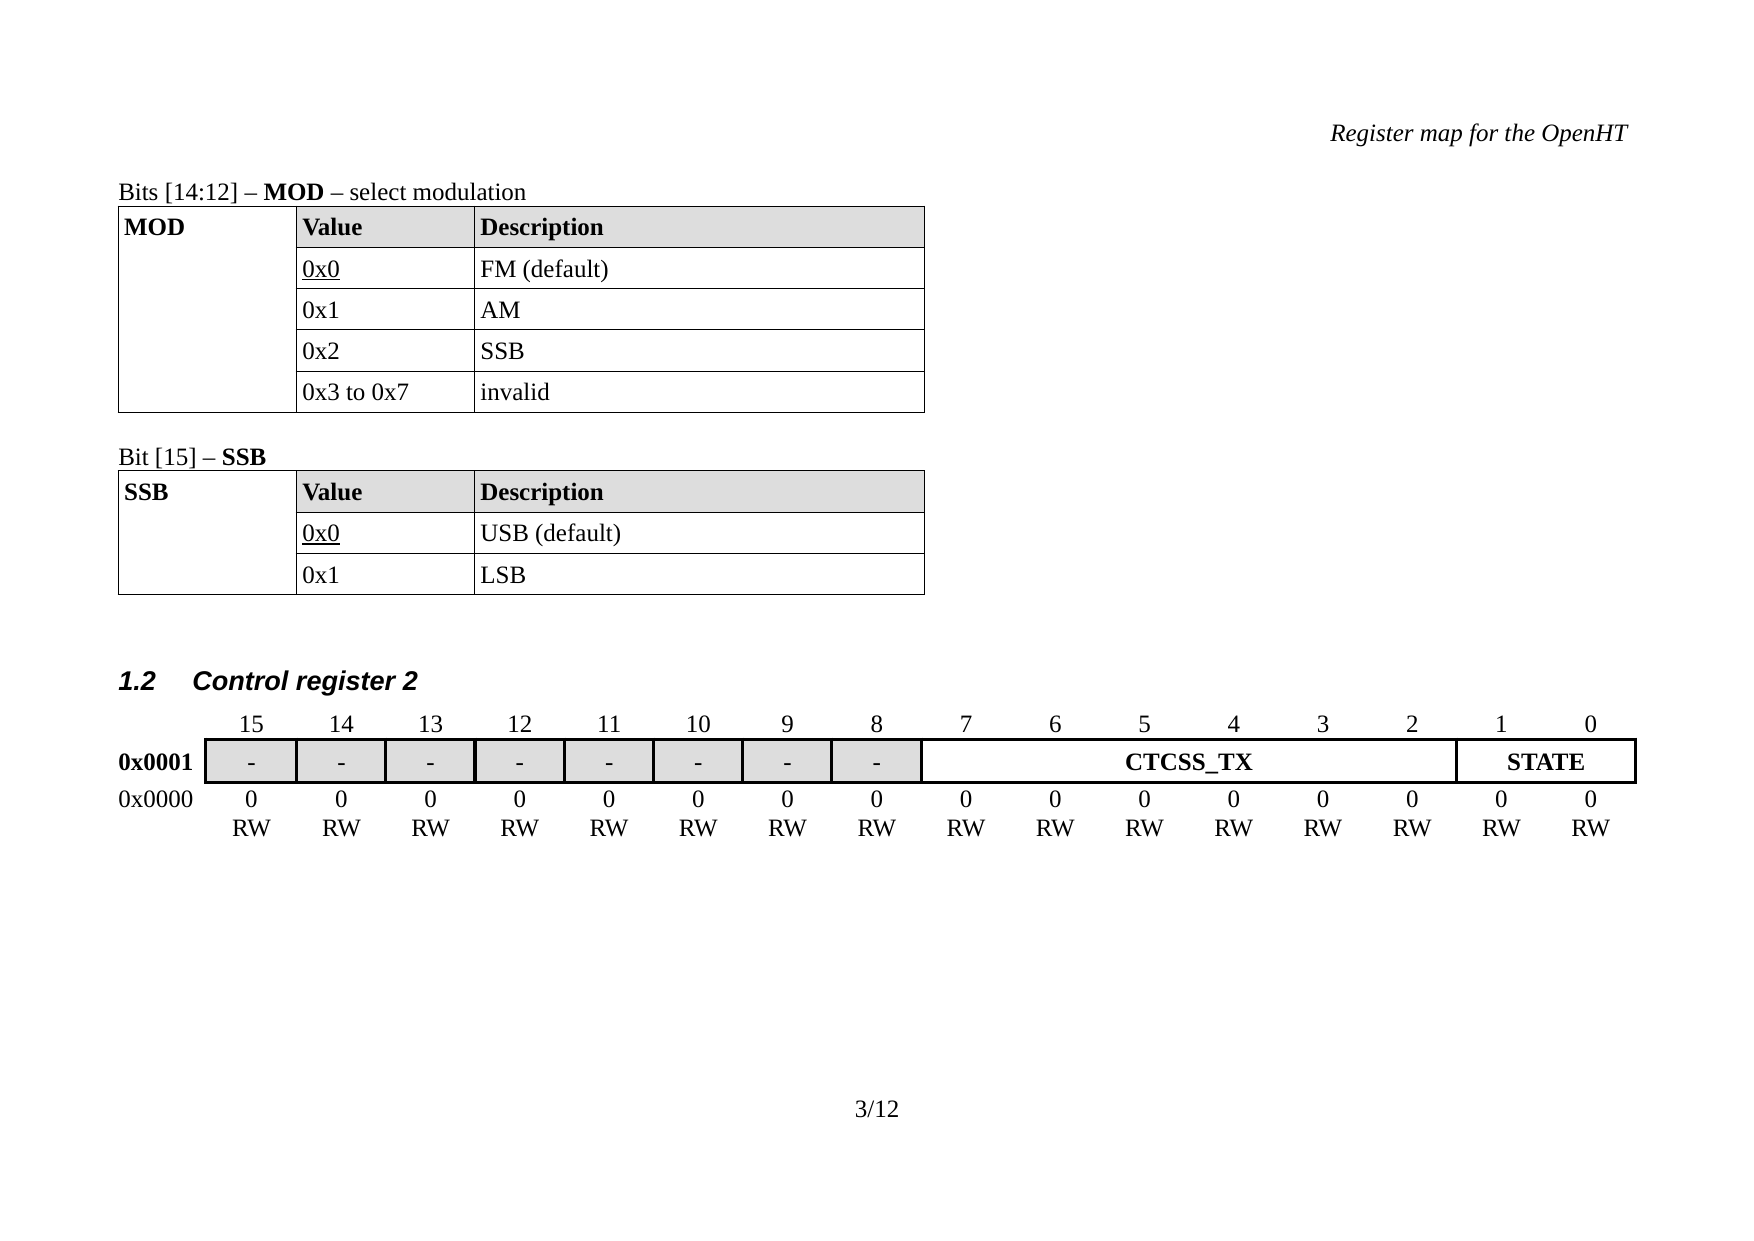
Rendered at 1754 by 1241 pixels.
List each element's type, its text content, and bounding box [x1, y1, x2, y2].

table_header 15 [206, 709, 297, 738]
table_cell 0 [1010, 784, 1100, 813]
table_cell - [655, 741, 741, 781]
table_cell 0x0 [297, 513, 474, 553]
table_header 1 [1457, 709, 1546, 738]
table_header 11 [564, 709, 653, 738]
table_header Description [475, 207, 924, 247]
table_cell RW [743, 813, 832, 842]
table_header Value [297, 471, 474, 512]
table_cell 0 [832, 784, 921, 813]
table_header 5 [1100, 709, 1189, 738]
table_cell 0 [297, 784, 386, 813]
table_cell RW [1189, 813, 1278, 842]
table_header SSB [119, 471, 296, 594]
subtitle Control register 2 [118, 665, 1635, 696]
table_header MOD [119, 207, 296, 412]
table_cell SSB [475, 330, 924, 371]
table_cell RW [654, 813, 743, 842]
text Bits [14:12] – MOD – select modulation [118, 177, 1635, 206]
table_cell LSB [475, 554, 924, 594]
table_cell 0 [1278, 784, 1367, 813]
table_cell STATE [1458, 741, 1634, 781]
table_cell 0 [1546, 784, 1635, 813]
table_header 10 [654, 709, 743, 738]
table_cell RW [1278, 813, 1367, 842]
table_header Description [475, 471, 924, 512]
table_header Value [297, 207, 474, 247]
table_cell RW [475, 813, 564, 842]
table_header 0 [1546, 709, 1635, 738]
table_cell RW [1010, 813, 1100, 842]
table_cell RW [1100, 813, 1189, 842]
table_cell 0 [1368, 784, 1457, 813]
table_cell 0 [1457, 784, 1546, 813]
table_header 3 [1278, 709, 1367, 738]
table_cell - [477, 741, 563, 781]
table_cell RW [1546, 813, 1635, 842]
table_cell RW [386, 813, 475, 842]
table_cell 0 [1100, 784, 1189, 813]
table_cell 0x1 [297, 289, 474, 329]
table_cell RW [1368, 813, 1457, 842]
table_cell RW [832, 813, 921, 842]
table_cell RW [206, 813, 297, 842]
table_cell USB (default) [475, 513, 924, 553]
table_cell 0x0000 [118, 781, 206, 813]
table_cell 0 [921, 784, 1010, 813]
table_cell invalid [475, 372, 924, 412]
table_cell 0 [564, 784, 653, 813]
table_cell RW [921, 813, 1010, 842]
table_header 6 [1010, 709, 1100, 738]
table_cell - [387, 741, 473, 781]
table_header 2 [1368, 709, 1457, 738]
table_cell - [207, 741, 295, 781]
table_cell AM [475, 289, 924, 329]
table_cell 0x2 [297, 330, 474, 371]
table_cell - [833, 741, 920, 781]
table_cell - [744, 741, 830, 781]
table_cell RW [297, 813, 386, 842]
table_cell FM (default) [475, 248, 924, 288]
table_cell 0 [743, 784, 832, 813]
table_cell - [566, 741, 652, 781]
table_header [118, 709, 206, 738]
table_cell 0 [1189, 784, 1278, 813]
table_cell 0x1 [297, 554, 474, 594]
table_header 14 [297, 709, 386, 738]
text Bit [15] – SSB [118, 442, 1635, 470]
table_header 13 [386, 709, 475, 738]
table_cell 0x0001 [118, 738, 204, 781]
table_cell 0 [654, 784, 743, 813]
table_cell [118, 813, 206, 842]
table_header 12 [475, 709, 564, 738]
table_cell - [298, 741, 384, 781]
table_header 7 [921, 709, 1010, 738]
table_cell RW [564, 813, 653, 842]
table_cell RW [1457, 813, 1546, 842]
table_cell 0 [475, 784, 564, 813]
table_header 9 [743, 709, 832, 738]
table_header 4 [1189, 709, 1278, 738]
table_cell CTCSS_TX [923, 741, 1455, 781]
table_header 8 [832, 709, 921, 738]
table_cell 0x3 to 0x7 [297, 372, 474, 412]
table_cell 0x0 [297, 248, 474, 288]
table_cell 0 [386, 784, 475, 813]
table_cell 0 [206, 784, 297, 813]
